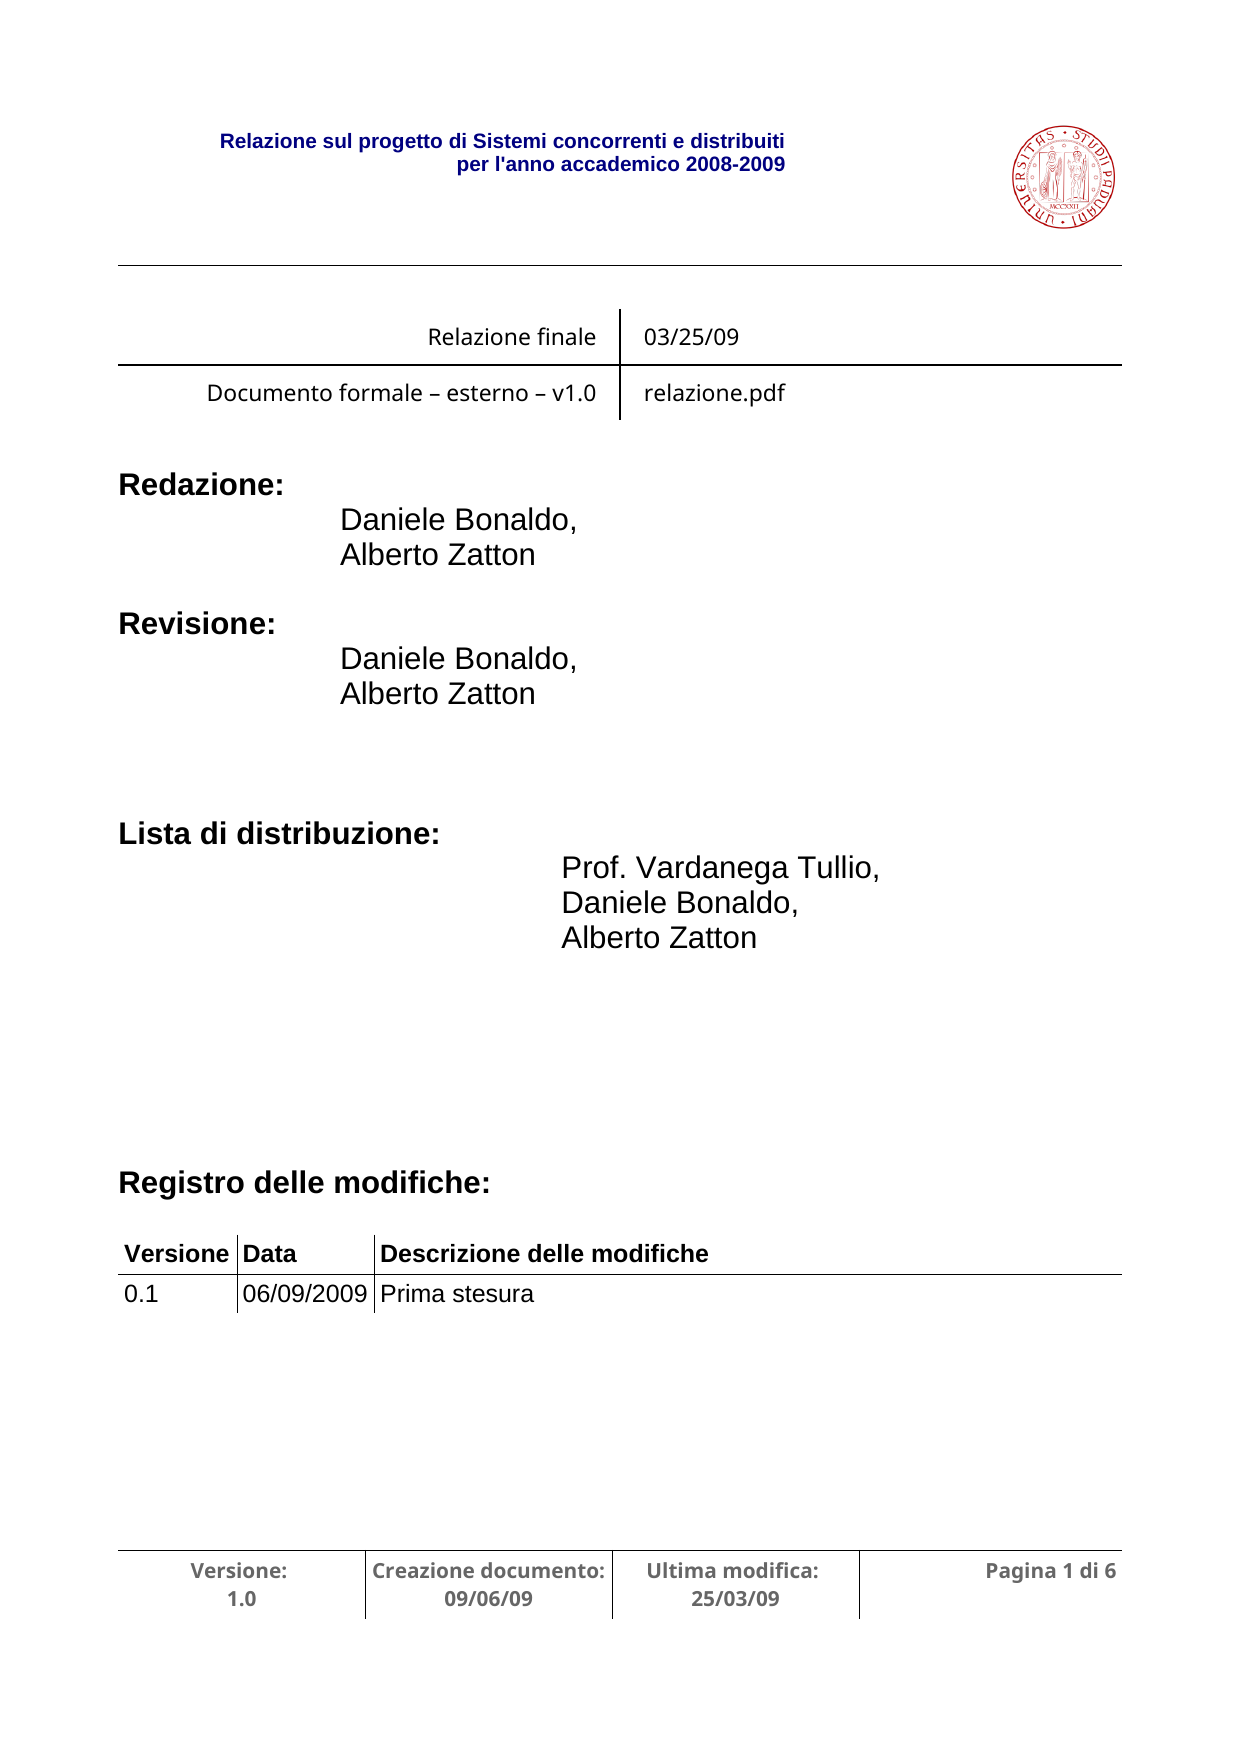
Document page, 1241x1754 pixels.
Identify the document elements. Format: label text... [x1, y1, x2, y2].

text Daniele Bonaldo, [118, 886, 1122, 920]
table_header 25/03/09 [621, 309, 1122, 363]
text Revisione: [118, 606, 1122, 641]
text Redazione: [118, 467, 1122, 502]
table_cell Documento formale – esterno – v1.0 [118, 366, 619, 420]
text Alberto Zatton [118, 920, 1122, 955]
text Lista di distribuzione: [118, 816, 1122, 851]
text Daniele Bonaldo, [118, 502, 1122, 537]
table_header Relazione finale [118, 309, 619, 363]
text Prof. Vardanega Tullio, [118, 851, 1122, 886]
table_header Data [238, 1235, 374, 1274]
text Alberto Zatton [118, 676, 1122, 711]
text Registro delle modifiche: [118, 1165, 1122, 1199]
table_header Descrizione delle modifiche [375, 1235, 1122, 1274]
table_header Versione [118, 1235, 237, 1274]
text Alberto Zatton [118, 537, 1122, 571]
table_cell relazione.pdf [621, 366, 1122, 420]
table_cell 09/06/2009 [238, 1275, 374, 1313]
table_cell 0.1 [118, 1275, 237, 1313]
table_cell Prima stesura [375, 1275, 1122, 1313]
text Daniele Bonaldo, [118, 641, 1122, 676]
picture [1010, 123, 1117, 231]
